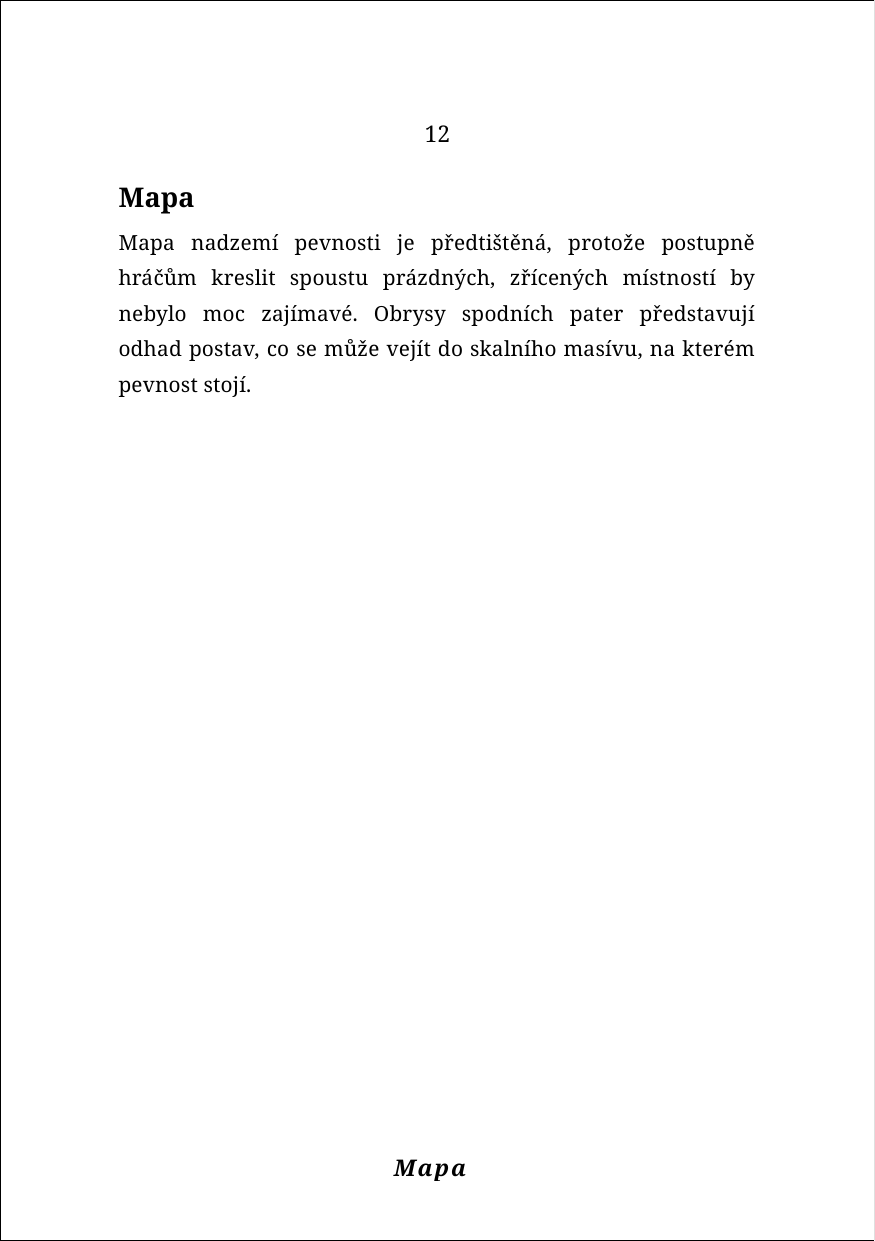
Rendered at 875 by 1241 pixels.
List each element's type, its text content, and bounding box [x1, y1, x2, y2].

text Mapa nadzemí pevnosti je předtištěná, protože postupně hráčům kreslit spoustu prázdných, zřícených místností by nebylo moc zajímavé. Obrysy spodních pater představují odhad postav, co se může vejít do skalního masívu, na kterém pevnost stojí. [118, 228, 756, 398]
subtitle Mapa [118, 179, 756, 216]
